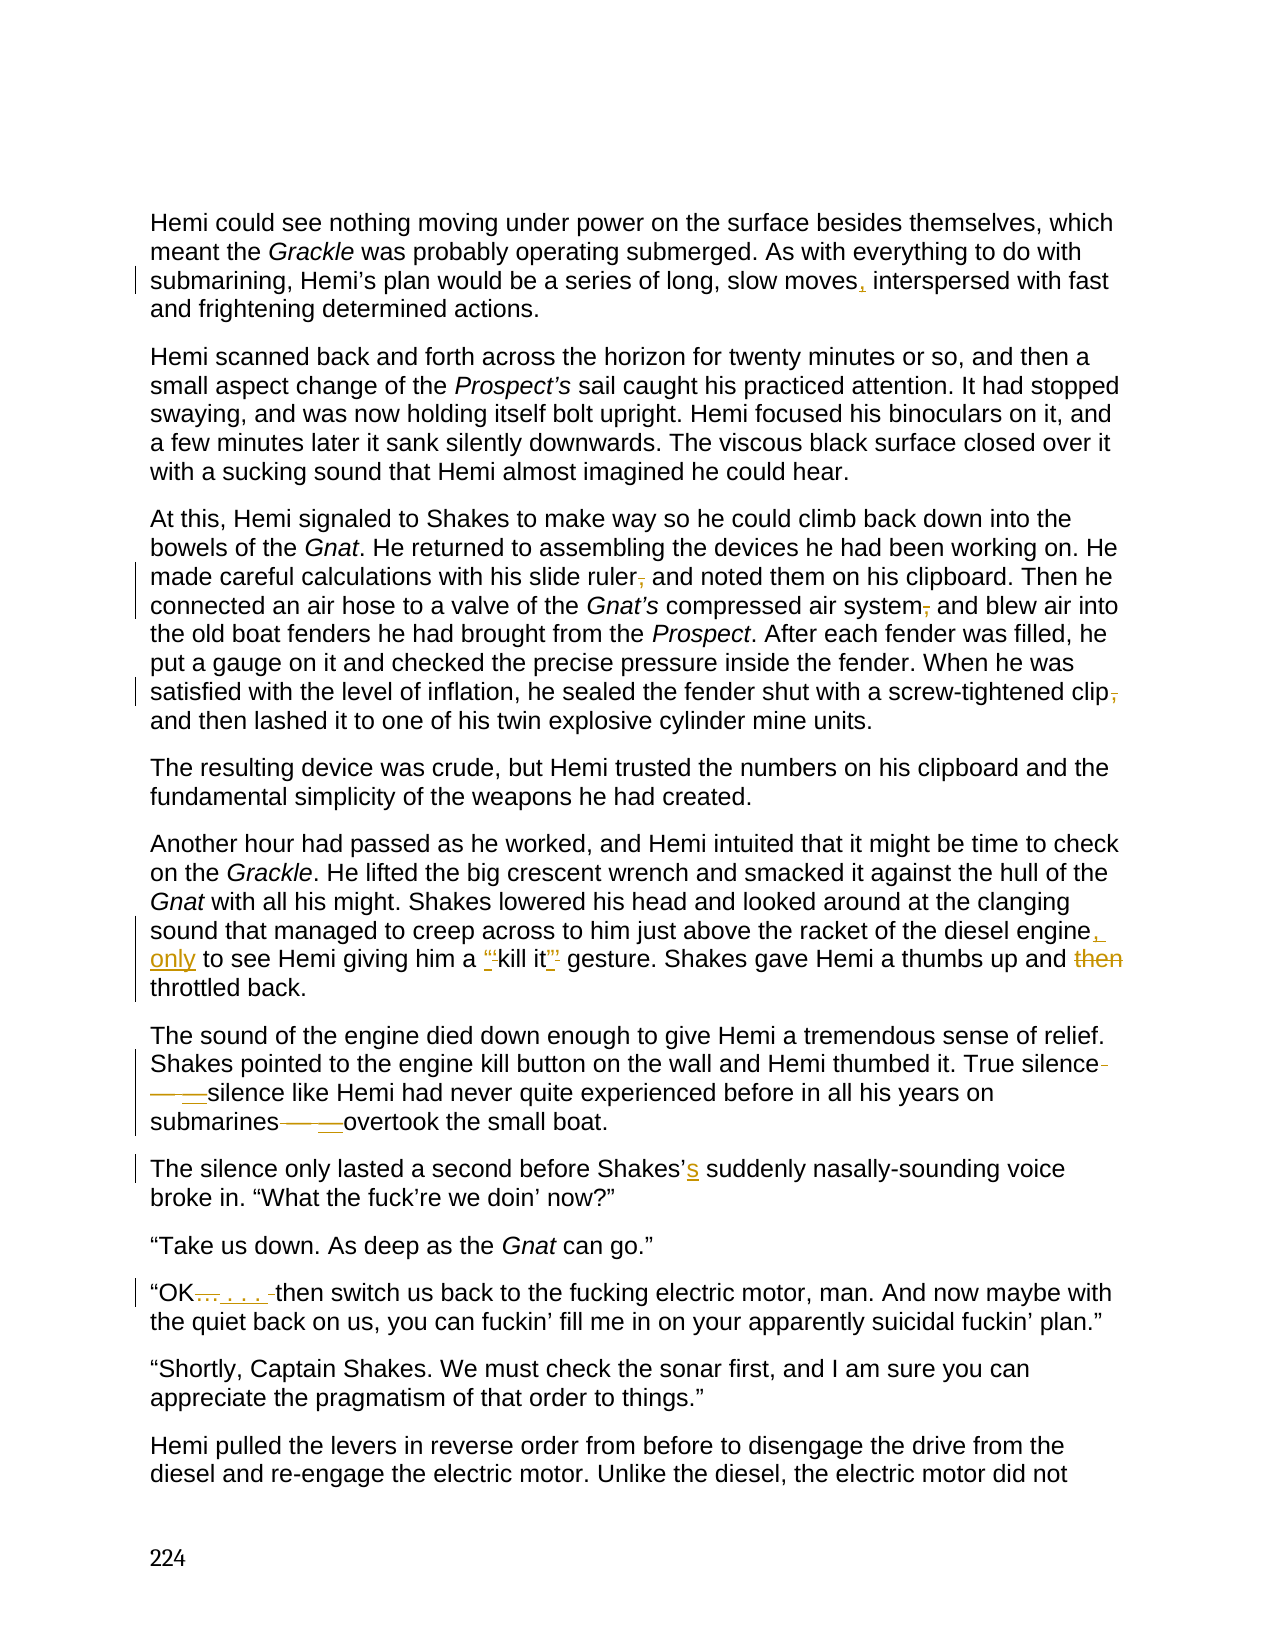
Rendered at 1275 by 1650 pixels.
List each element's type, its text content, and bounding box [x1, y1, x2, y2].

text Another hour had passed as he worked, and Hemi intuited that it might be time to check on the Grackle. He lifted the big crescent wrench and smacked it against the hull of the Gnat with all his might. Shakes lowered his head and looked around at the clanging sound that managed to creep across to him just above the racket of the diesel engine, only to see Hemi giving him a “kill it” gesture. Shakes gave Hemi a thumbs up and throttled back. [150, 829, 1125, 1002]
text The silence only lasted a second before Shakes’s suddenly nasally-sounding voice broke in. “What the fuck’re we doin’ now?” [150, 1154, 1125, 1212]
text Hemi scanned back and forth across the horizon for twenty minutes or so, and then a small aspect change of the Prospect’s sail caught his practiced attention. It had stopped swaying, and was now holding itself bolt upright. Hemi focused his binoculars on it, and a few minutes later it sank silently downwards. The viscous black surface closed over it with a sucking sound that Hemi almost imagined he could hear. [150, 342, 1125, 486]
text The sound of the engine died down enough to give Hemi a tremendous sense of relief. Shakes pointed to the engine kill button on the wall and Hemi thumbed it. True silence—silence like Hemi had never quite experienced before in all his years on submarines—overtook the small boat. [150, 1021, 1125, 1136]
text “Take us down. As deep as the Gnat can go.” [150, 1231, 1125, 1259]
text Hemi could see nothing moving under power on the surface besides themselves, which meant the Grackle was probably operating submerged. As with everything to do with submarining, Hemi’s plan would be a series of long, slow moves, interspersed with fast and frightening determined actions. [150, 208, 1125, 323]
text “Shortly, Captain Shakes. We must check the sonar first, and I am sure you can appreciate the pragmatism of that order to things.” [150, 1354, 1125, 1412]
text The resulting device was crude, but Hemi trusted the numbers on his clipboard and the fundamental simplicity of the weapons he had created. [150, 753, 1125, 811]
text “OK . . . then switch us back to the fucking electric motor, man. And now maybe with the quiet back on us, you can fuckin’ fill me in on your apparently suicidal fuckin’ plan.” [150, 1278, 1125, 1336]
text At this, Hemi signaled to Shakes to make way so he could climb back down into the bowels of the Gnat. He returned to assembling the devices he had been working on. He made careful calculations with his slide ruler and noted them on his clipboard. Then he connected an air hose to a valve of the Gnat’s compressed air system and blew air into the old boat fenders he had brought from the Prospect. After each fender was filled, he put a gauge on it and checked the precise pressure inside the fender. When he was satisfied with the level of inflation, he sealed the fender shut with a screw-tightened clip and then lashed it to one of his twin explosive cylinder mine units. [150, 504, 1125, 734]
text Hemi pulled the levers in reverse order from before to disengage the drive from the diesel and re-engage the electric motor. Unlike the diesel, the electric motor did not [150, 1431, 1125, 1488]
